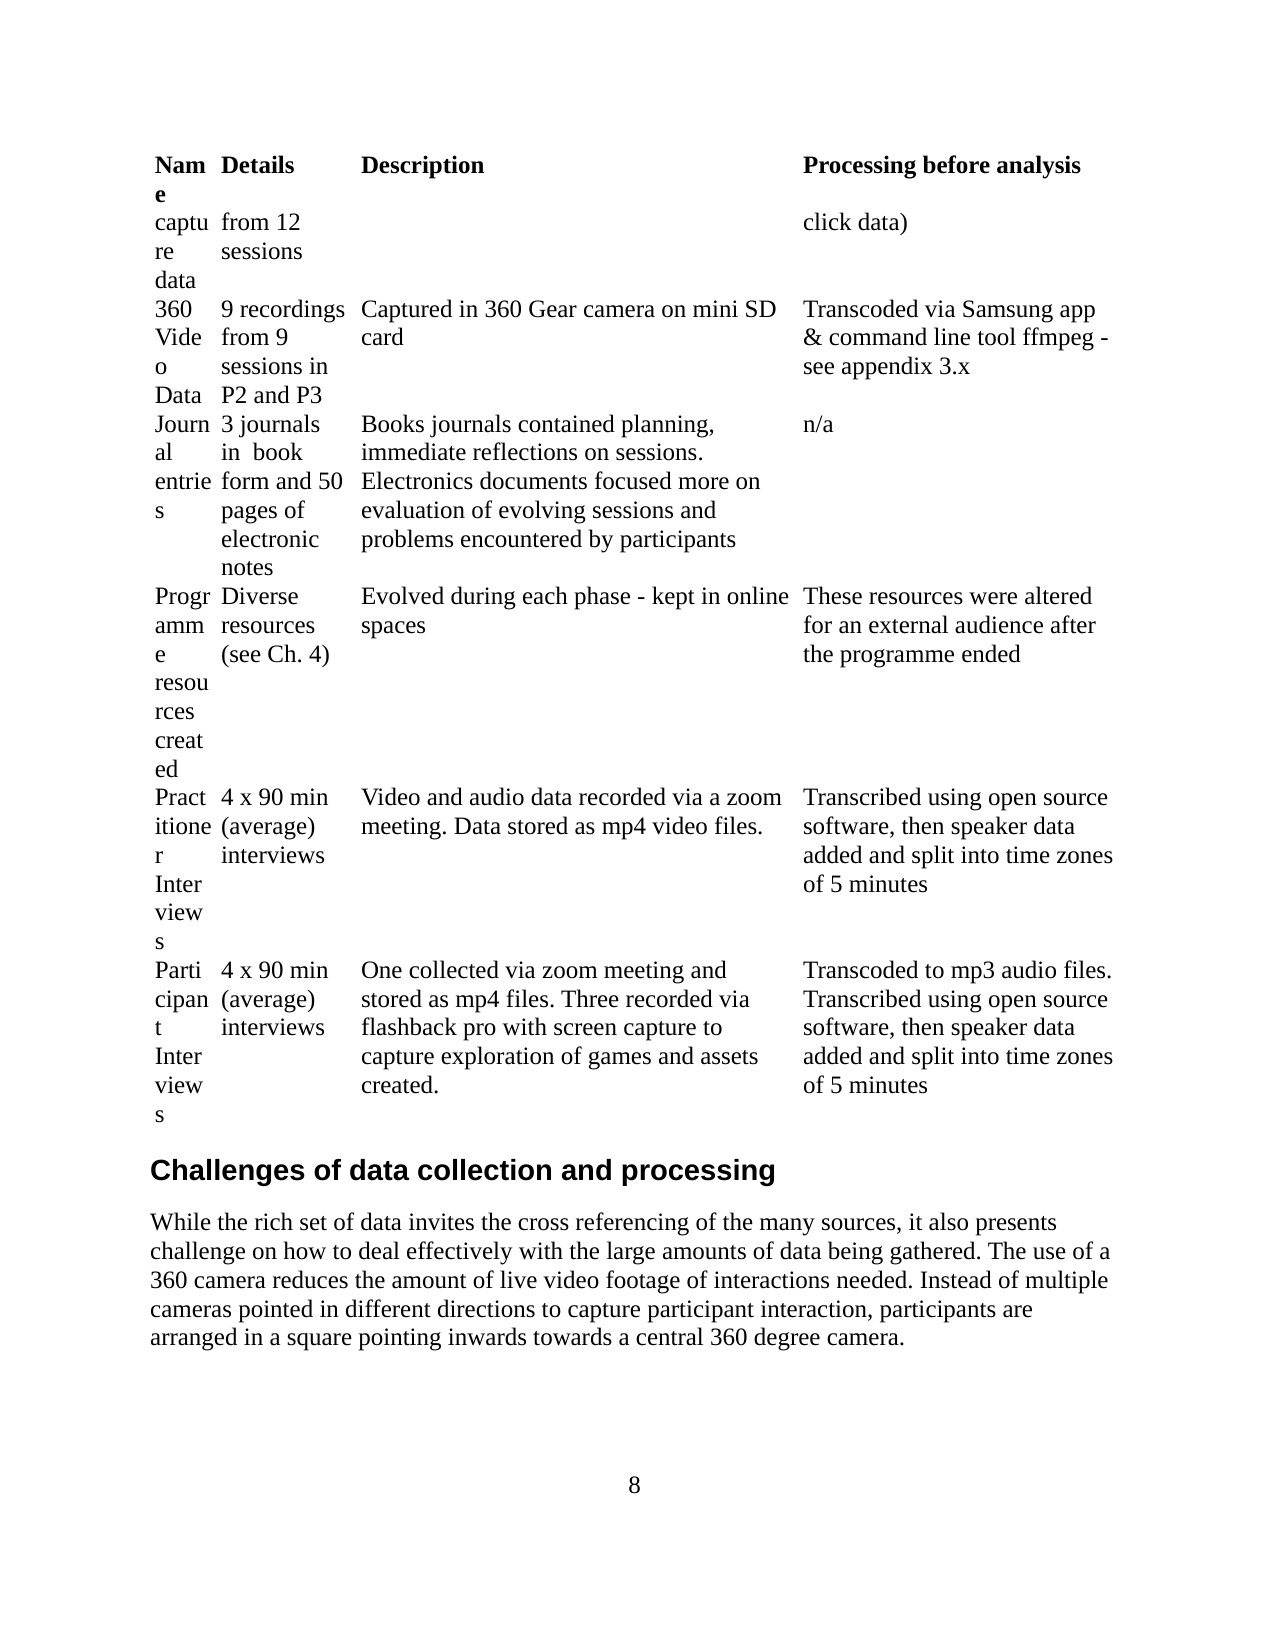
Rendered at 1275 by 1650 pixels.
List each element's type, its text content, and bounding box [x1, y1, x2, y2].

table_cell Video and audio data recorded via a zoom meeting. Data stored as mp4 video files. [356, 783, 798, 955]
table_cell 9 recordings from 9 sessions in P2 and P3 [216, 294, 356, 409]
table_cell Books journals contained planning, immediate reflections on sessions. Electronics documents focused more on evaluation of evolving sessions and problems encountered by participants [356, 409, 798, 581]
table_cell n/a [798, 409, 1125, 581]
table_cell capture data [150, 208, 216, 294]
table_cell These resources were altered for an external audience after the programme ended [798, 581, 1125, 782]
table_cell Transcoded via Samsung app & command line tool ffmpeg - see appendix 3.x [798, 294, 1125, 409]
table_cell 4 x 90 min (average) interviews [216, 955, 356, 1127]
table_cell 3 journals in book form and 50 pages of electronic notes [216, 409, 356, 581]
table_cell click data) [798, 208, 1125, 294]
table_cell 4 x 90 min (average) interviews [216, 783, 356, 955]
table_header Name [150, 150, 216, 207]
table_cell 360 Video Data [150, 294, 216, 409]
text While the rich set of data invites the cross referencing of the many sources, it also presents challenge on how to deal effectively with the large amounts of data being gathered. The use of a 360 camera reduces the amount of live video footage of interactions needed. Instead of multiple cameras pointed in different directions to capture participant interaction, participants are arranged in a square pointing inwards towards a central 360 degree camera. [150, 1207, 1125, 1351]
table_cell from 12 sessions [216, 208, 356, 294]
table_header Description [356, 150, 798, 207]
table_header Details [216, 150, 356, 207]
table_cell [356, 208, 798, 294]
table_cell Participant Interviews [150, 955, 216, 1127]
table_cell Practitioner Interviews [150, 783, 216, 955]
table_cell Evolved during each phase - kept in online spaces [356, 581, 798, 782]
table_cell Diverse resources (see Ch. 4) [216, 581, 356, 782]
table_cell One collected via zoom meeting and stored as mp4 files. Three recorded via flashback pro with screen capture to capture exploration of games and assets created. [356, 955, 798, 1127]
table_cell Transcoded to mp3 audio files. Transcribed using open source software, then speaker data added and split into time zones of 5 minutes [798, 955, 1125, 1127]
table_cell Journal entries [150, 409, 216, 581]
subtitle Challenges of data collection and processing [150, 1152, 1125, 1186]
table_header Processing before analysis [798, 150, 1125, 207]
table_cell Transcribed using open source software, then speaker data added and split into time zones of 5 minutes [798, 783, 1125, 955]
table_cell Captured in 360 Gear camera on mini SD card [356, 294, 798, 409]
table_cell Programme resources created [150, 581, 216, 782]
